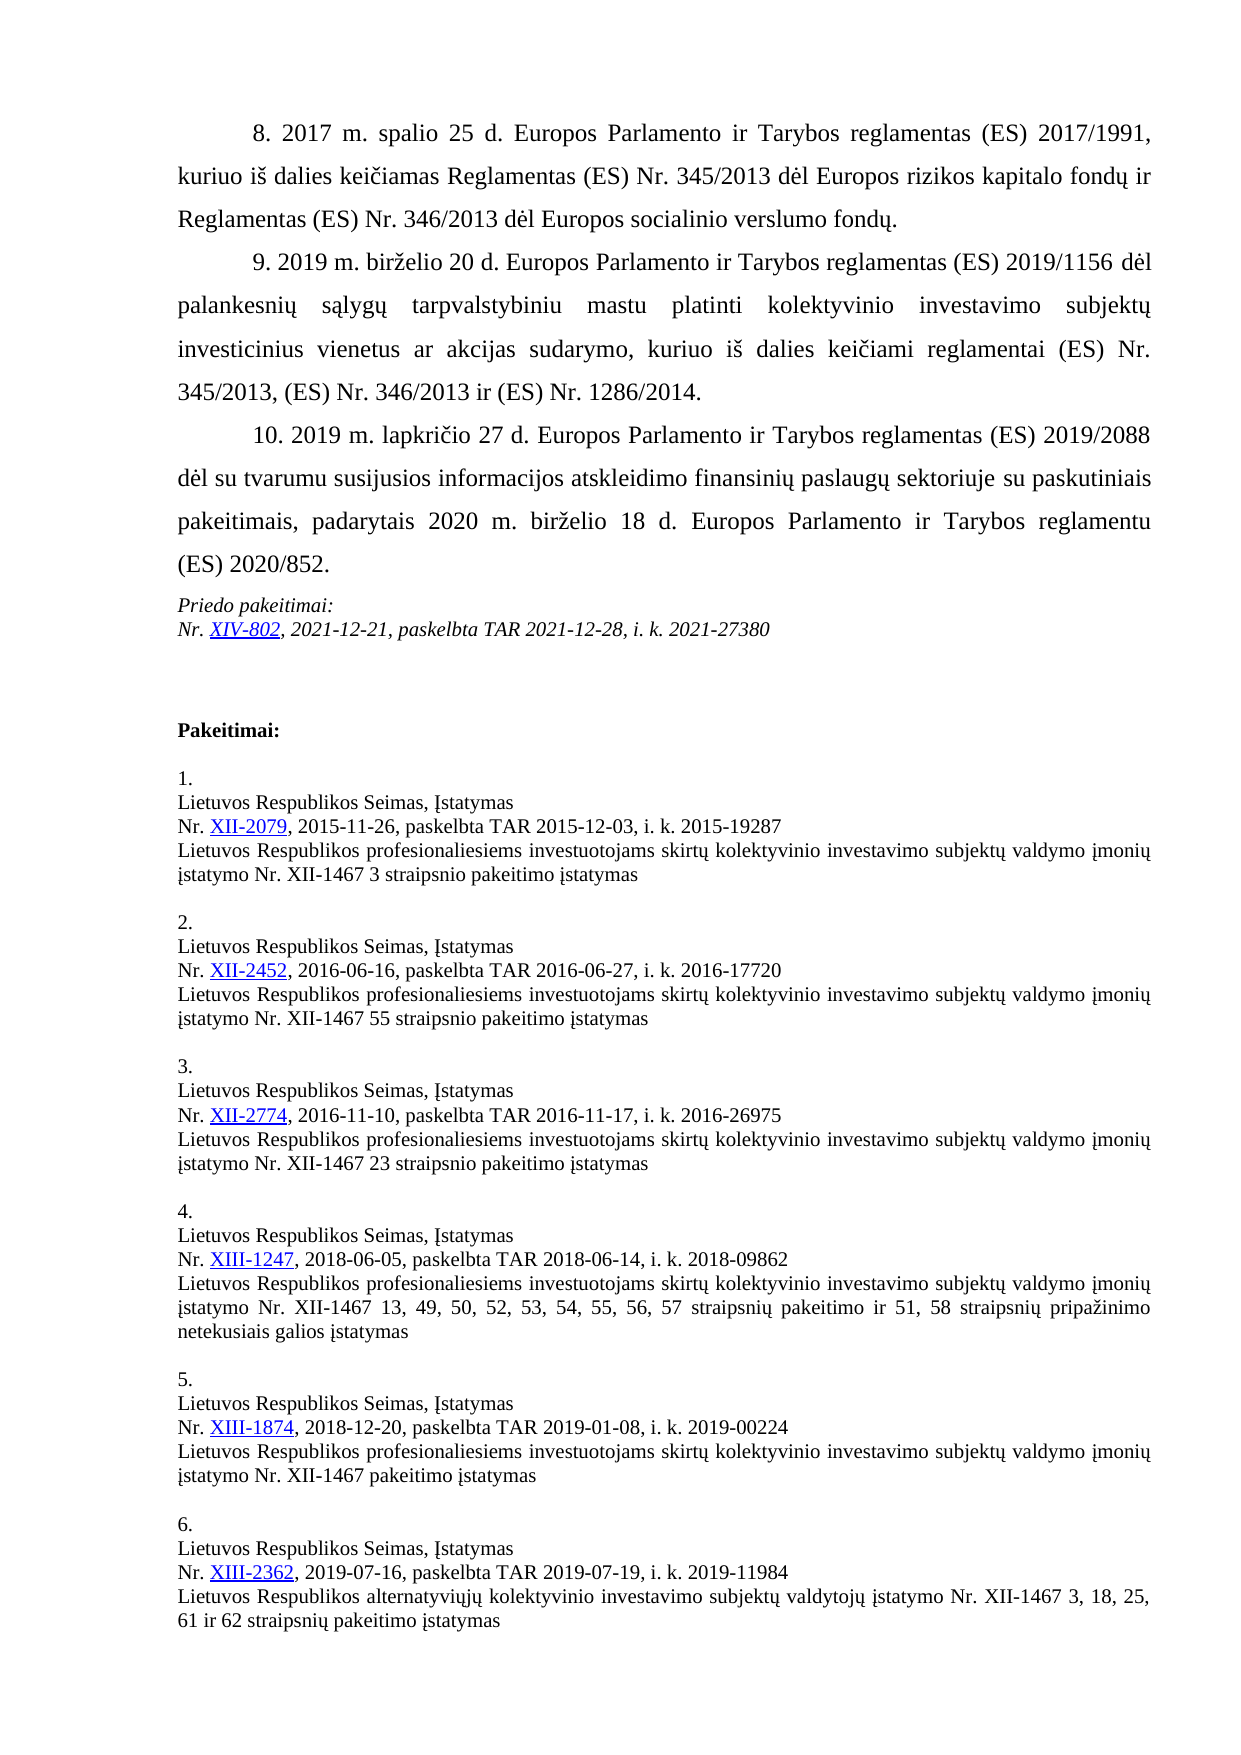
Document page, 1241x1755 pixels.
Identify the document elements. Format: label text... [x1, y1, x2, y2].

text Lietuvos Respublikos Seimas, Įstatymas [177, 934, 1152, 958]
text Nr. XII-2774, 2016-11-10, paskelbta TAR 2016-11-17, i. k. 2016-26975 [177, 1102, 1152, 1127]
text Lietuvos Respublikos Seimas, Įstatymas [177, 1391, 1152, 1415]
text 5. [177, 1367, 1152, 1391]
text 3. [177, 1054, 1152, 1078]
text Nr. XIII-2362, 2019-07-16, paskelbta TAR 2019-07-19, i. k. 2019-11984 [177, 1560, 1152, 1584]
text 9. 2019 m. birželio 20 d. Europos Parlamento ir Tarybos reglamentas (ES) 2019/1156 dėl palankesnių sąlygų tarpvalstybiniu mastu platinti kolektyvinio investavimo subjektų investicinius vienetus ar akcijas sudarymo, kuriuo iš dalies keičiami reglamentai (ES) Nr. 345/2013, (ES) Nr. 346/2013 ir (ES) Nr. 1286/2014. [177, 247, 1152, 406]
text Nr. XIII-1247, 2018-06-05, paskelbta TAR 2018-06-14, i. k. 2018-09862 [177, 1247, 1152, 1271]
text Lietuvos Respublikos profesionaliesiems investuotojams skirtų kolektyvinio investavimo subjektų valdymo įmonių įstatymo Nr. XII-1467 13, 49, 50, 52, 53, 54, 55, 56, 57 straipsnių pakeitimo ir 51, 58 straipsnių pripažinimo netekusiais galios įstatymas [177, 1271, 1152, 1343]
text Lietuvos Respublikos profesionaliesiems investuotojams skirtų kolektyvinio investavimo subjektų valdymo įmonių įstatymo Nr. XII-1467 pakeitimo įstatymas [177, 1439, 1152, 1487]
text Nr. XII-2079, 2015-11-26, paskelbta TAR 2015-12-03, i. k. 2015-19287 [177, 814, 1152, 838]
text Lietuvos Respublikos profesionaliesiems investuotojams skirtų kolektyvinio investavimo subjektų valdymo įmonių įstatymo Nr. XII-1467 23 straipsnio pakeitimo įstatymas [177, 1127, 1152, 1175]
text Lietuvos Respublikos Seimas, Įstatymas [177, 790, 1152, 814]
text 8. 2017 m. spalio 25 d. Europos Parlamento ir Tarybos reglamentas (ES) 2017/1991, kuriuo iš dalies keičiamas Reglamentas (ES) Nr. 345/2013 dėl Europos rizikos kapitalo fondų ir Reglamentas (ES) Nr. 346/2013 dėl Europos socialinio verslumo fondų. [177, 118, 1152, 233]
text 4. [177, 1199, 1152, 1223]
text 6. [177, 1512, 1152, 1536]
text Lietuvos Respublikos alternatyviųjų kolektyvinio investavimo subjektų valdytojų įstatymo Nr. XII-1467 3, 18, 25, 61 ir 62 straipsnių pakeitimo įstatymas [177, 1584, 1152, 1632]
text Lietuvos Respublikos Seimas, Įstatymas [177, 1223, 1152, 1247]
text 2. [177, 910, 1152, 934]
text 10. 2019 m. lapkričio 27 d. Europos Parlamento ir Tarybos reglamentas (ES) 2019/2088 dėl su tvarumu susijusios informacijos atskleidimo finansinių paslaugų sektoriuje su paskutiniais pakeitimais, padarytais 2020 m. birželio 18 d. Europos Parlamento ir Tarybos reglamentu (ES) 2020/852. [177, 420, 1152, 578]
text Nr. XIII-1874, 2018-12-20, paskelbta TAR 2019-01-08, i. k. 2019-00224 [177, 1415, 1152, 1439]
text Pakeitimai: [177, 717, 1152, 742]
text Lietuvos Respublikos Seimas, Įstatymas [177, 1536, 1152, 1560]
text Nr. XII-2452, 2016-06-16, paskelbta TAR 2016-06-27, i. k. 2016-17720 [177, 958, 1152, 982]
text 1. [177, 766, 1152, 790]
text Priedo pakeitimai: [177, 592, 1152, 617]
text Lietuvos Respublikos Seimas, Įstatymas [177, 1078, 1152, 1102]
text Lietuvos Respublikos profesionaliesiems investuotojams skirtų kolektyvinio investavimo subjektų valdymo įmonių įstatymo Nr. XII-1467 3 straipsnio pakeitimo įstatymas [177, 838, 1152, 886]
text Nr. XIV-802, 2021-12-21, paskelbta TAR 2021-12-28, i. k. 2021-27380 [177, 617, 1152, 641]
text Lietuvos Respublikos profesionaliesiems investuotojams skirtų kolektyvinio investavimo subjektų valdymo įmonių įstatymo Nr. XII-1467 55 straipsnio pakeitimo įstatymas [177, 982, 1152, 1030]
